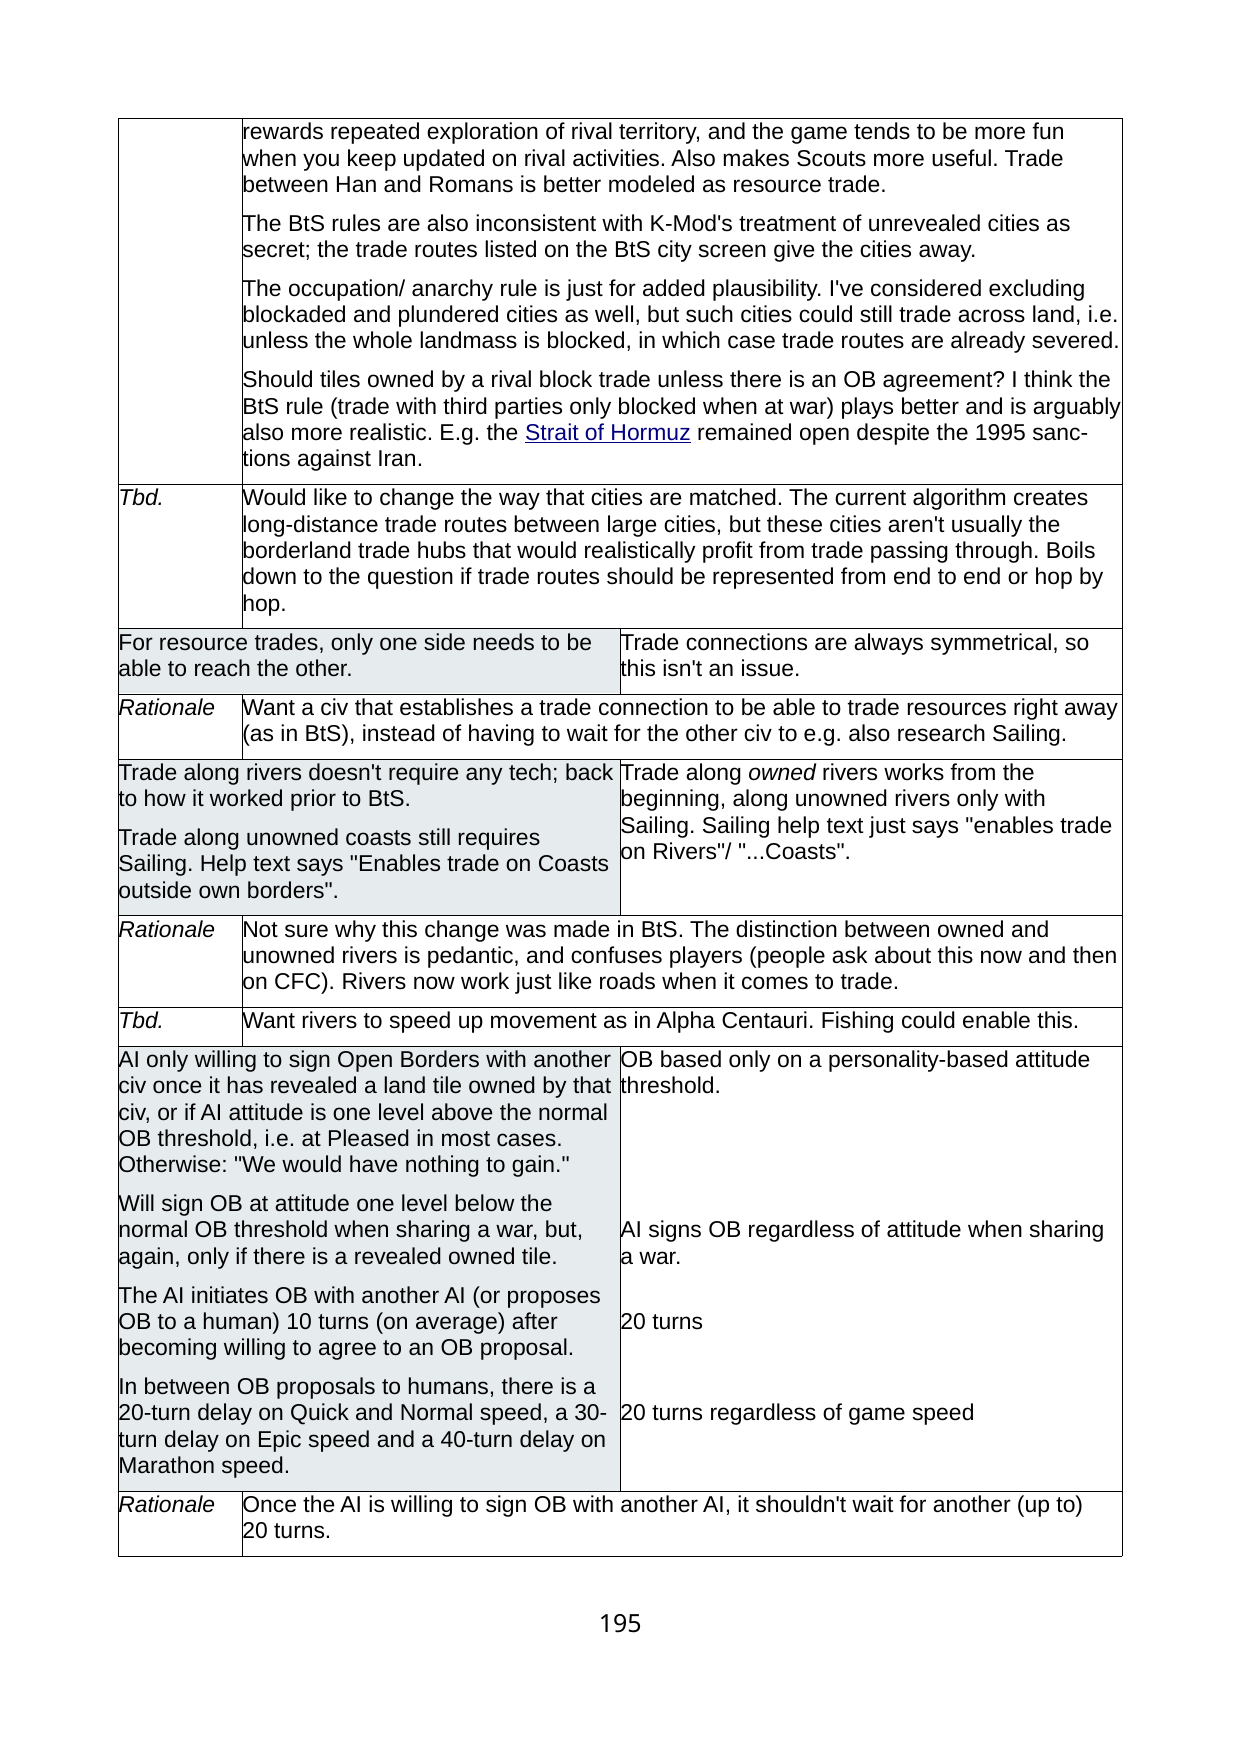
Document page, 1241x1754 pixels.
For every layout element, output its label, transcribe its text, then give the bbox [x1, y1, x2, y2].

table_cell Trade connections are always symmetrical, so this isn't an issue. [621, 629, 1122, 693]
table_cell For resource trades, only one side needs to be able to reach the other. [119, 629, 620, 693]
table_cell Want rivers to speed up movement as in Alpha Centauri. Fishing could enable this. [243, 1008, 1122, 1046]
table_cell Trade along rivers doesn't require any tech; back to how it worked prior to BtS. Trade along unowned coasts still requires Sailing. Help text says "Enables trade on Coasts outside own borders". [119, 760, 620, 915]
table_cell Rationale [119, 916, 242, 1007]
table_cell AI only willing to sign Open Borders with another civ once it has revealed a land tile owned by that civ, or if AI attitude is one level above the normal OB threshold, i.e. at Pleased in most cases. Otherwise: "We would have nothing to gain." Will sign OB at attitude one level below the normal OB threshold when sharing a war, but, again, only if there is a revealed owned tile. The AI initiates OB with another AI (or proposes OB to a human) 10 turns (on average) after becoming willing to agree to an OB proposal. In between OB proposals to humans, there is a 20-turn delay on Quick and Normal speed, a 30-turn delay on Epic speed and a 40-turn delay on Marathon speed. [119, 1047, 620, 1491]
table_cell [119, 119, 242, 484]
table_cell rewards repeated exploration of rival territory, and the game tends to be more fun when you keep updated on rival activities. Also makes Scouts more useful. Trade between Han and Romans is better modeled as resource trade. The BtS rules are also inconsistent with K-Mod's treatment of unrevealed cities as secret; the trade routes listed on the BtS city screen give the cities away. The occupation/ anarchy rule is just for added plausibility. I've considered excluding blockaded and plundered cities as well, but such cities could still trade across land, i.e. unless the whole landmass is blocked, in which case trade routes are already severed. Should tiles owned by a rival block trade unless there is an OB agreement? I think the BtS rule (trade with third parties only blocked when at war) plays better and is arguably also more realistic. E.g. the Strait of Hormuz remained open despite the 1995 sanc­tions against Iran. [243, 119, 1122, 484]
table_cell Tbd. [119, 485, 242, 628]
table_cell Once the AI is willing to sign OB with another AI, it shouldn't wait for another (up to) 20 turns. [243, 1492, 1122, 1556]
table_cell Tbd. [119, 1008, 242, 1046]
table_cell Would like to change the way that cities are matched. The current algorithm creates long-distance trade routes between large cities, but these cities aren't usually the borderland trade hubs that would realistically profit from trade passing through. Boils down to the question if trade routes should be represented from end to end or hop by hop. [243, 485, 1122, 628]
table_cell Rationale [119, 695, 242, 759]
table_cell Not sure why this change was made in BtS. The distinction between owned and unowned rivers is pedantic, and confuses players (people ask about this now and then on CFC). Rivers now work just like roads when it comes to trade. [243, 916, 1122, 1007]
table_cell OB based only on a personality-based attitude threshold. AI signs OB regardless of attitude when sharing a war. 20 turns 20 turns regardless of game speed [621, 1047, 1122, 1491]
table_cell Trade along owned rivers works from the beginning, along unowned rivers only with Sailing. Sailing help text just says "enables trade on Rivers"/ "...Coasts". [621, 760, 1122, 915]
table_cell Want a civ that establishes a trade connection to be able to trade resources right away (as in BtS), instead of having to wait for the other civ to e.g. also research Sailing. [243, 695, 1122, 759]
table_cell Rationale [119, 1492, 242, 1556]
